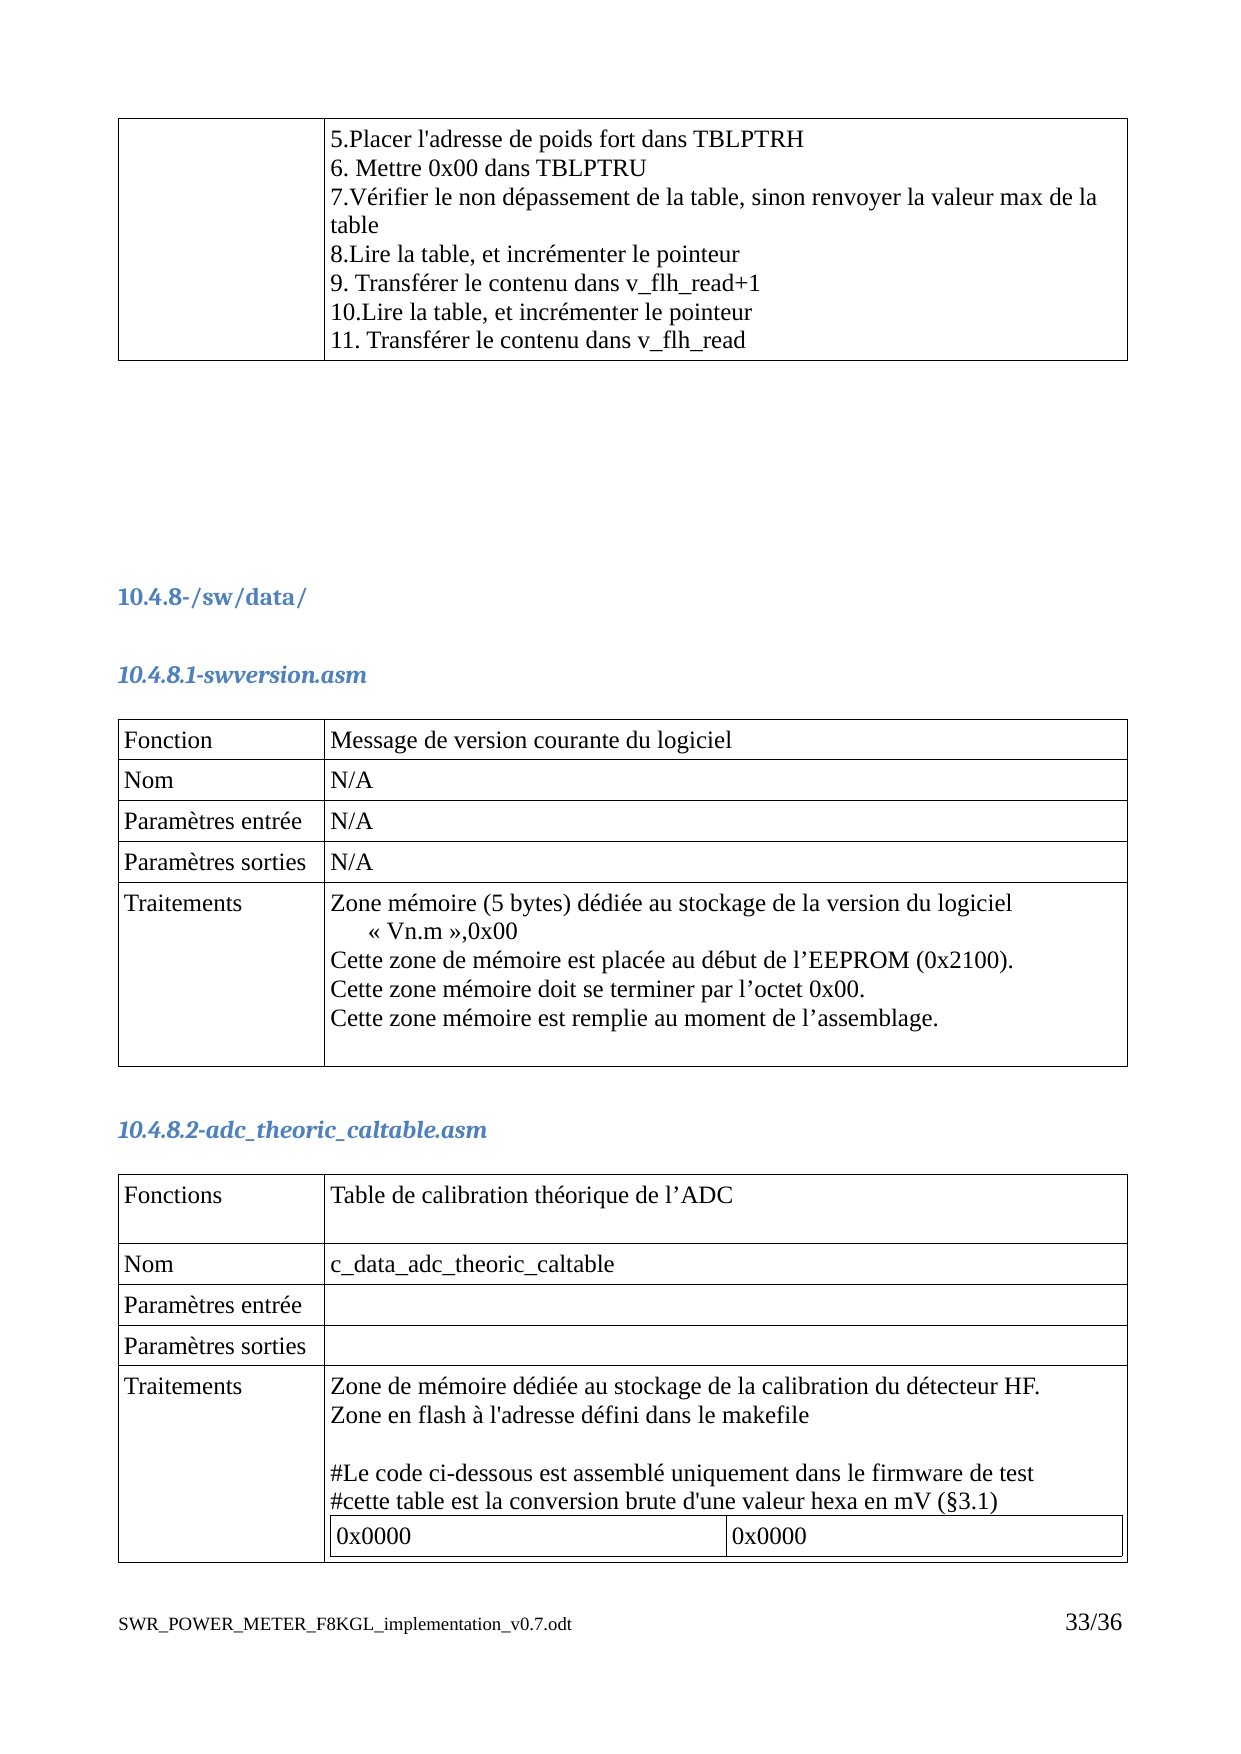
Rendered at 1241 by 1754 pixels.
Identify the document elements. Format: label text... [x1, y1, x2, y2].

table_cell Traitements [119, 1366, 324, 1561]
table_header Fonction [119, 720, 324, 759]
table_header Message de version courante du logiciel [325, 720, 1127, 759]
table_cell Paramètres sorties [119, 1326, 324, 1365]
table_cell N/A [325, 760, 1127, 800]
table_header 0x0000 [727, 1516, 1122, 1556]
table_cell N/A [325, 842, 1127, 881]
table_cell [119, 119, 324, 360]
subtitle 10.4.8-/sw/data/ [118, 583, 1122, 611]
table_cell N/A [325, 801, 1127, 841]
table_cell Paramètres entrée [119, 1285, 324, 1324]
table_cell [325, 1285, 1127, 1324]
table_cell c_data_adc_theoric_caltable [325, 1244, 1127, 1284]
table_cell 5.Placer l'adresse de poids fort dans TBLPTRH 6. Mettre 0x00 dans TBLPTRU 7.Vérifier le non dépassement de la table, sinon renvoyer la valeur max de la table 8.Lire la table, et incrémenter le pointeur 9. Transférer le contenu dans v_flh_read+1 10.Lire la table, et incrémenter le pointeur 11. Transférer le contenu dans v_flh_read [325, 119, 1127, 360]
subtitle 10.4.8.2-adc_theoric_caltable.asm [118, 1116, 1122, 1145]
table_cell Nom [119, 760, 324, 800]
subtitle 10.4.8.1-swversion.asm [118, 661, 1122, 690]
table_cell Nom [119, 1244, 324, 1284]
table_cell [325, 1326, 1127, 1365]
table_cell Zone de mémoire dédiée au stockage de la calibration du détecteur HF. Zone en flash à l'adresse défini dans le makefile #Le code ci-dessous est assemblé uniquement dans le firmware de test #cette table est la conversion brute d'une valeur hexa en mV (§3.1) [325, 1366, 1127, 1561]
table_header Fonctions [119, 1175, 324, 1243]
table_header 0x0000 [331, 1516, 726, 1556]
table_cell Paramètres sorties [119, 842, 324, 881]
table_cell Paramètres entrée [119, 801, 324, 841]
table_cell Zone mémoire (5 bytes) dédiée au stockage de la version du logiciel « Vn.m »,0x00 Cette zone de mémoire est placée au début de l’EEPROM (0x2100). Cette zone mémoire doit se terminer par l’octet 0x00. Cette zone mémoire est remplie au moment de l’assemblage. [325, 883, 1127, 1066]
table_header Table de calibration théorique de l’ADC [325, 1175, 1127, 1243]
table_cell Traitements [119, 883, 324, 1066]
